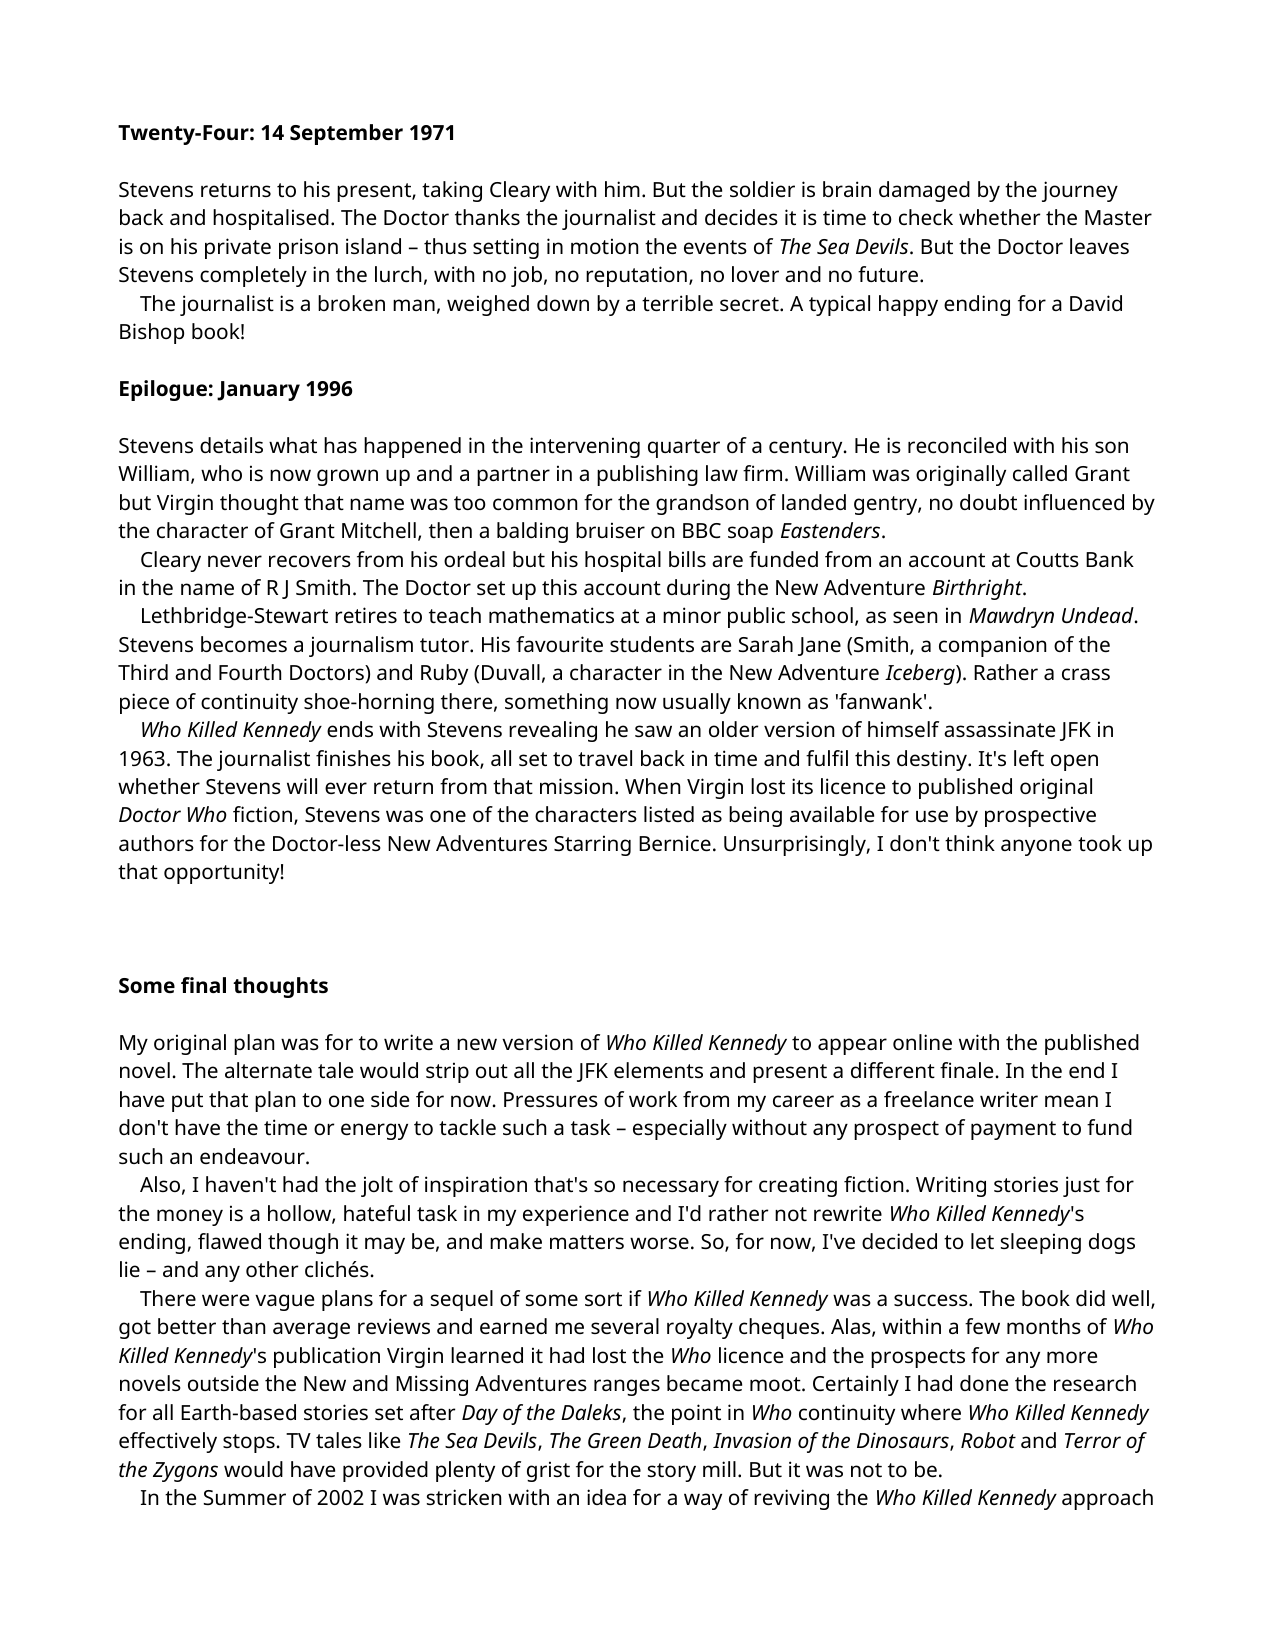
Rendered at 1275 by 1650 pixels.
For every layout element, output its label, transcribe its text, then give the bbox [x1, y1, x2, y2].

text Stevens details what has happened in the intervening quarter of a century. He is reconciled with his son William, who is now grown up and a partner in a publishing law firm. William was originally called Grant but Virgin thought that name was too common for the grandson of landed gentry, no doubt influenced by the character of Grant Mitchell, then a balding bruiser on BBC soap Eastenders. [118, 431, 1157, 545]
text Cleary never recovers from his ordeal but his hospital bills are funded from an account at Coutts Bank in the name of R J Smith. The Doctor set up this account during the New Adventure Birthright. [118, 545, 1157, 602]
text Some final thoughts [118, 971, 1157, 1000]
text Who Killed Kennedy ends with Stevens revealing he saw an older version of himself assassinate JFK in 1963. The journalist finishes his book, all set to travel back in time and fulfil this destiny. It's left open whether Stevens will ever return from that mission. When Virgin lost its licence to published original Doctor Who fiction, Stevens was one of the characters listed as being available for use by prospective authors for the Doctor-less New Adventures Starring Bernice. Unsurprisingly, I don't think anyone took up that opportunity! [118, 715, 1157, 886]
text Epilogue: January 1996 [118, 374, 1157, 402]
text Stevens returns to his present, taking Cleary with him. But the soldier is brain damaged by the journey back and hospitalised. The Doctor thanks the journalist and decides it is time to check whether the Master is on his private prison island – thus setting in motion the events of The Sea Devils. But the Doctor leaves Stevens completely in the lurch, with no job, no reputation, no lover and no future. [118, 175, 1157, 289]
text The journalist is a broken man, weighed down by a terrible secret. A typical happy ending for a David Bishop book! [118, 289, 1157, 346]
text Also, I haven't had the jolt of inspiration that's so necessary for creating fiction. Writing stories just for the money is a hollow, hateful task in my experience and I'd rather not rewrite Who Killed Kennedy's ending, flawed though it may be, and make matters worse. So, for now, I've decided to let sleeping dogs lie – and any other clichés. [118, 1170, 1157, 1284]
text In the Summer of 2002 I was stricken with an idea for a way of reviving the Who Killed Kennedy approach [118, 1483, 1157, 1512]
text There were vague plans for a sequel of some sort if Who Killed Kennedy was a success. The book did well, got better than average reviews and earned me several royalty cheques. Alas, within a few months of Who Killed Kennedy's publication Virgin learned it had lost the Who licence and the prospects for any more novels outside the New and Missing Adventures ranges became moot. Certainly I had done the research for all Earth-based stories set after Day of the Daleks, the point in Who continuity where Who Killed Kennedy effectively stops. TV tales like The Sea Devils, The Green Death, Invasion of the Dinosaurs, Robot and Terror of the Zygons would have provided plenty of grist for the story mill. But it was not to be. [118, 1284, 1157, 1483]
text My original plan was for to write a new version of Who Killed Kennedy to appear online with the published novel. The alternate tale would strip out all the JFK elements and present a different finale. In the end I have put that plan to one side for now. Pressures of work from my career as a freelance writer mean I don't have the time or energy to tackle such a task – especially without any prospect of payment to fund such an endeavour. [118, 1028, 1157, 1170]
text Lethbridge-Stewart retires to teach mathematics at a minor public school, as seen in Mawdryn Undead. Stevens becomes a journalism tutor. His favourite students are Sarah Jane (Smith, a companion of the Third and Fourth Doctors) and Ruby (Duvall, a character in the New Adventure Iceberg). Rather a crass piece of continuity shoe-horning there, something now usually known as 'fanwank'. [118, 602, 1157, 715]
text Twenty-Four: 14 September 1971 [118, 118, 1157, 147]
